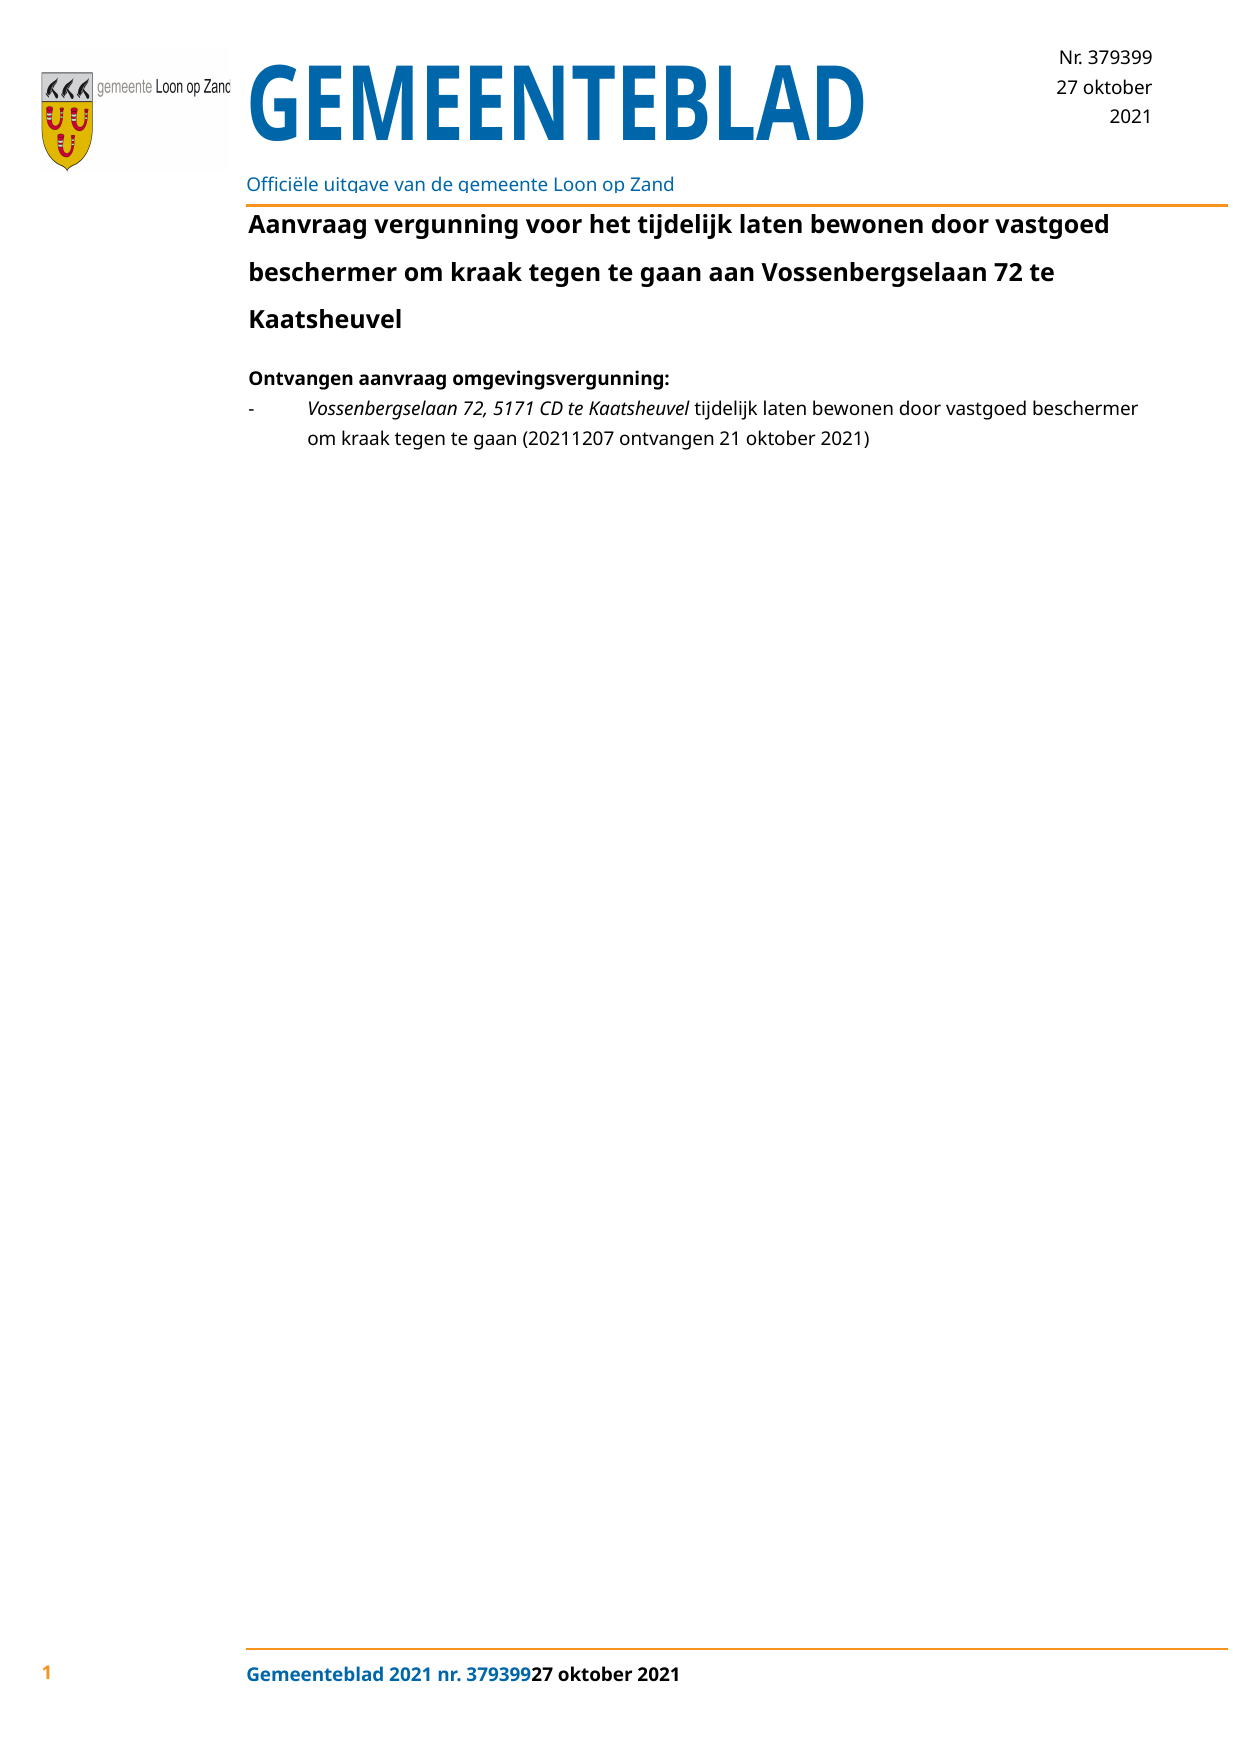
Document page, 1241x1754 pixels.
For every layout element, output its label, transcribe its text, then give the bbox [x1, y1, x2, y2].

picture [41, 47, 231, 172]
text Ontvangen aanvraag omgevingsvergunning: [248, 366, 1152, 391]
list Vossenbergselaan 72, 5171 CD te Kaatsheuvel tijdelijk laten bewonen door vastgoed beschermer om kraak tegen te gaan (20211207 ontvangen 21 oktober 2021) [248, 395, 1152, 450]
text Aanvraag vergunning voor het tijdelijk laten bewonen door vastgoed beschermer om kraak tegen te gaan aan Vossenbergselaan 72 te Kaatsheuvel [248, 207, 1152, 336]
